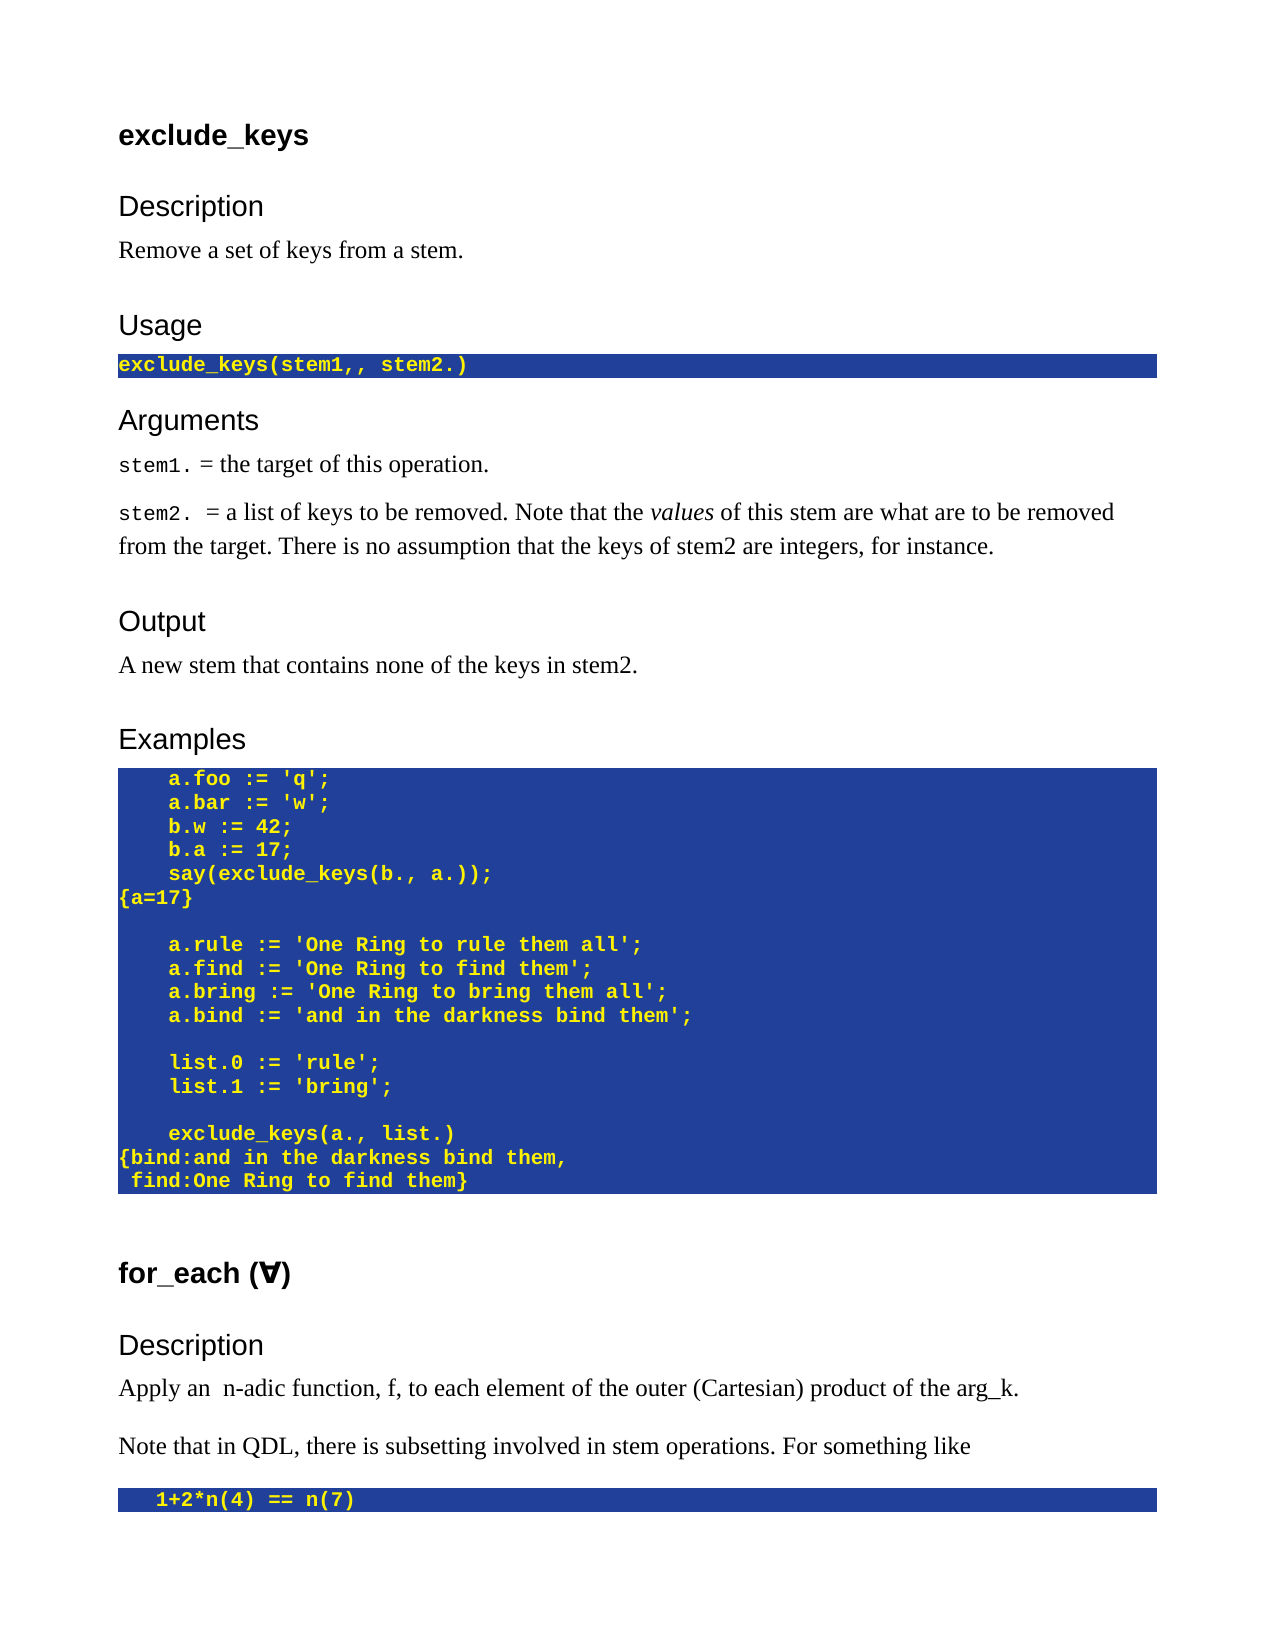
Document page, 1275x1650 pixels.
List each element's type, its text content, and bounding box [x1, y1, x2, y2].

text {bind:and in the darkness bind them, [118, 1147, 1157, 1170]
text Apply an n-adic function, f, to each element of the outer (Cartesian) product of the arg_k. [118, 1373, 1157, 1402]
subtitle Examples [118, 722, 1157, 756]
subtitle exclude_keys [118, 118, 1157, 152]
text list.1 := 'bring'; [118, 1076, 1157, 1099]
text A new stem that contains none of the keys in stem2. [118, 650, 1157, 678]
text a.bind := 'and in the darkness bind them'; [118, 1005, 1157, 1028]
text b.a := 17; [118, 839, 1157, 863]
text stem1. = the target of this operation. [118, 449, 1157, 478]
subtitle Arguments [118, 403, 1157, 436]
text a.bar := 'w'; [118, 792, 1157, 816]
text a.bring := 'One Ring to bring them all'; [118, 981, 1157, 1005]
subtitle Description [118, 189, 1157, 223]
text exclude_keys(a., list.) [118, 1123, 1157, 1147]
text say(exclude_keys(b., a.)); [118, 863, 1157, 887]
text a.find := 'One Ring to find them'; [118, 958, 1157, 981]
text Note that in QDL, there is subsetting involved in stem operations. For something like [118, 1431, 1157, 1460]
text find:One Ring to find them} [118, 1170, 1157, 1194]
subtitle for_each (∀) [118, 1256, 1157, 1290]
text a.rule := 'One Ring to rule them all'; [118, 934, 1157, 958]
subtitle Description [118, 1327, 1157, 1361]
text list.0 := 'rule'; [118, 1052, 1157, 1076]
text 1+2*n(4) == n(7) [118, 1488, 1157, 1512]
subtitle Usage [118, 308, 1157, 342]
text stem2. = a list of keys to be removed. Note that the values of this stem are what are to be removed from the target. There is no assumption that the keys of stem2 are integers, for instance. [118, 497, 1157, 560]
subtitle Output [118, 604, 1157, 637]
text a.foo := 'q'; [118, 768, 1157, 792]
text exclude_keys(stem1,, stem2.) [118, 354, 1157, 378]
text b.w := 42; [118, 816, 1157, 839]
text Remove a set of keys from a stem. [118, 235, 1157, 264]
text {a=17} [118, 887, 1157, 910]
